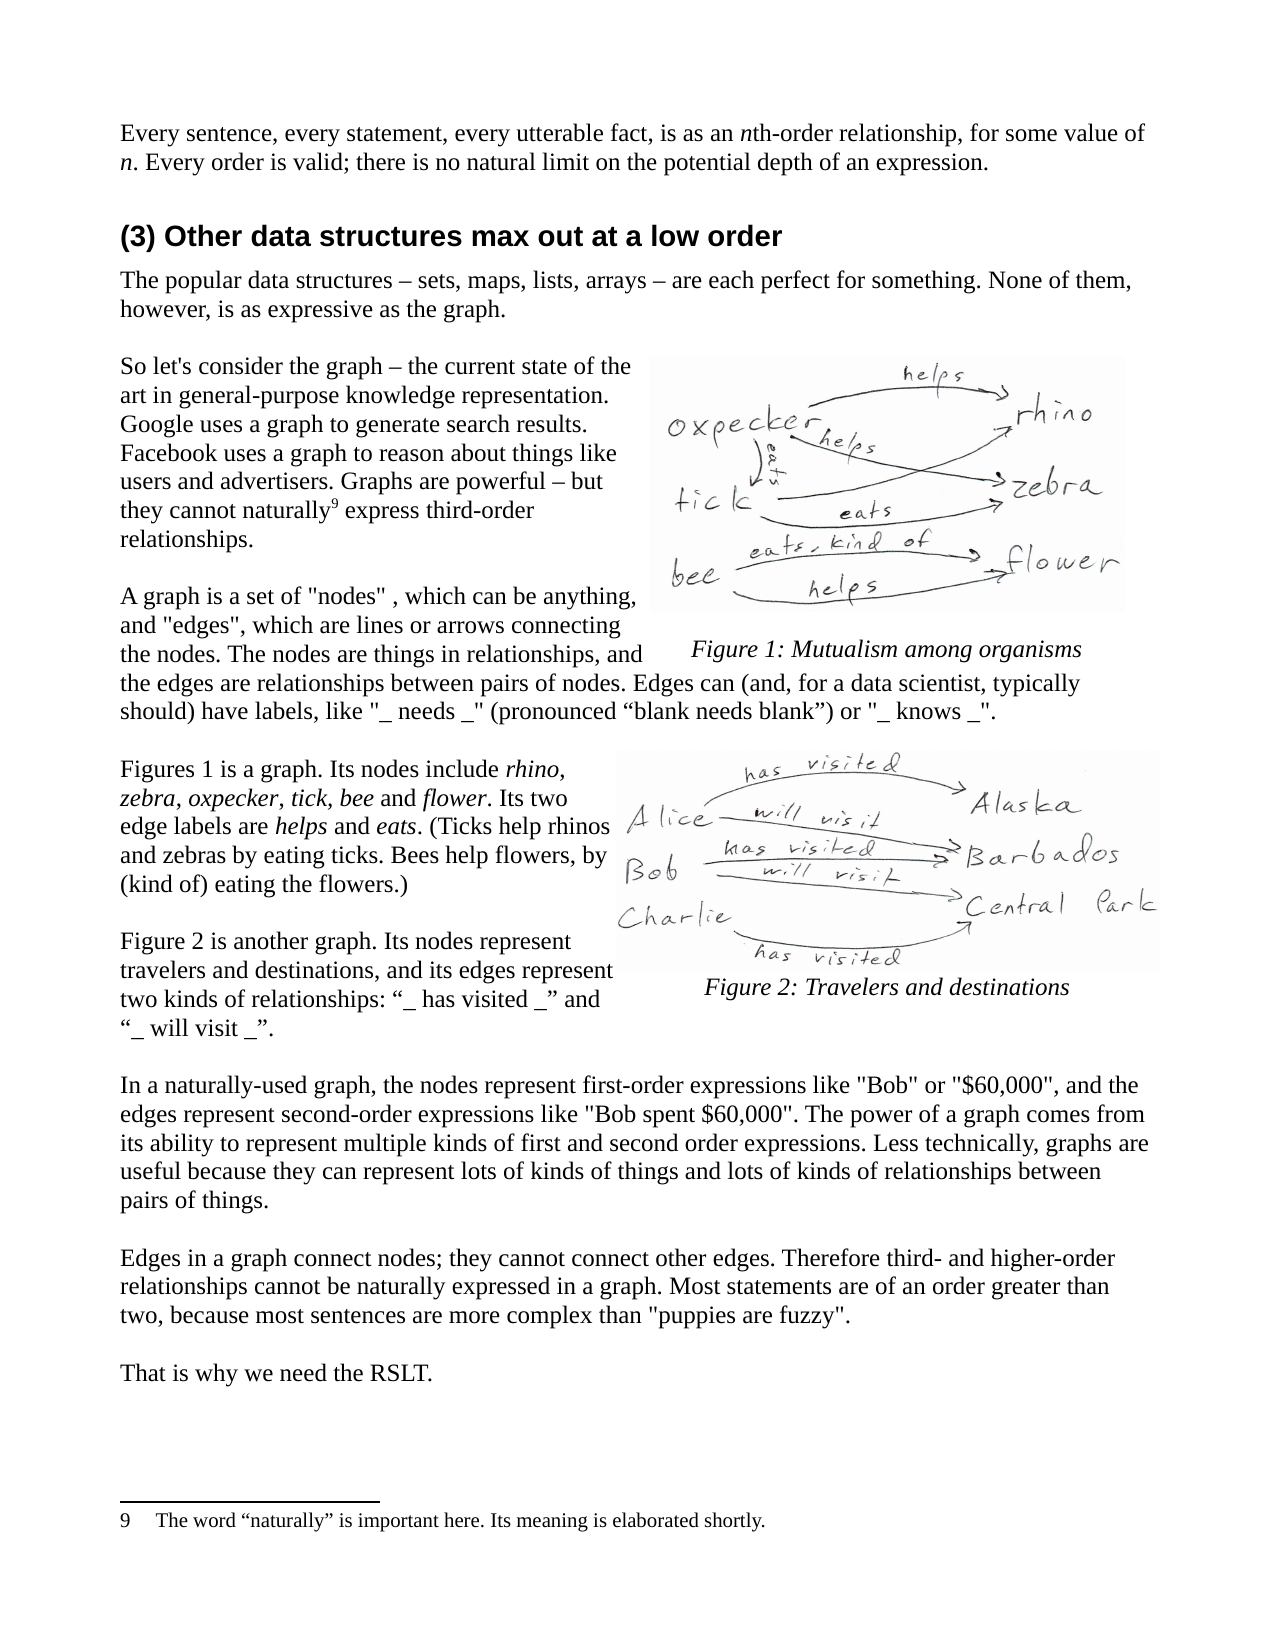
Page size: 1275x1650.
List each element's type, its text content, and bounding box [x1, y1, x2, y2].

text The word “naturally” is important here. Its meaning is elaborated shortly. [120, 1508, 1155, 1532]
text A graph is a set of "nodes" , which can be anything, and "edges", which are lines or arrows connecting the nodes. The nodes are things in relationships, and the edges are relationships between pairs of nodes. Edges can (and, for a data scientist, typically should) have labels, like "_ needs _" (pronounced “blank needs blank”) or "_ knows _". [120, 581, 1155, 725]
text That is why we need the RSLT. [120, 1358, 1155, 1386]
text [650, 345, 1125, 357]
subtitle (3) Other data structures max out at a low order [120, 219, 1155, 253]
text Figures 1 is a graph. Its nodes include rhino, zebra, oxpecker, tick, bee and flower. Its two edge labels are helps and eats. (Ticks help rhinos and zebras by eating ticks. Bees help flowers, by (kind of) eating the flowers.) [120, 754, 615, 898]
text Figure 2 is another graph. Its nodes represent travelers and destinations, and its edges represent two kinds of relationships: “_ has visited _” and “_ will visit _”. [120, 926, 1155, 1041]
text So let's consider the graph – the current state of the art in general-purpose knowledge representation. Google uses a graph to generate search results. Facebook uses a graph to reason about things like users and advertisers. Graphs are powerful – but they cannot naturally express third-order relationships. [120, 351, 650, 553]
picture [615, 750, 1161, 973]
text Every sentence, every statement, every utterable fact, is as an nth-order relationship, for some value of n. Every order is valid; there is no natural limit on the potential depth of an expression. [120, 118, 1155, 176]
picture [649, 357, 1126, 612]
text The popular data structures – sets, maps, lists, arrays – are each perfect for something. None of them, however, is as expressive as the graph. [120, 265, 1155, 323]
text Figure 1: Mutualism among organisms [650, 612, 1125, 663]
text In a naturally-used graph, the nodes represent first-order expressions like "Bob" or "$60,000", and the edges represent second-order expressions like "Bob spent $60,000". The power of a graph comes from its ability to represent multiple kinds of first and second order expressions. Less technically, graphs are useful because they can represent lots of kinds of things and lots of kinds of relationships between pairs of things. [120, 1070, 1155, 1214]
text Figure 2: Travelers and destinations [616, 973, 1161, 1001]
text Edges in a graph connect nodes; they cannot connect other edges. Therefore third- and higher-order relationships cannot be naturally expressed in a graph. Most statements are of an order greater than two, because most sentences are more complex than "puppies are fuzzy". [120, 1214, 1155, 1329]
